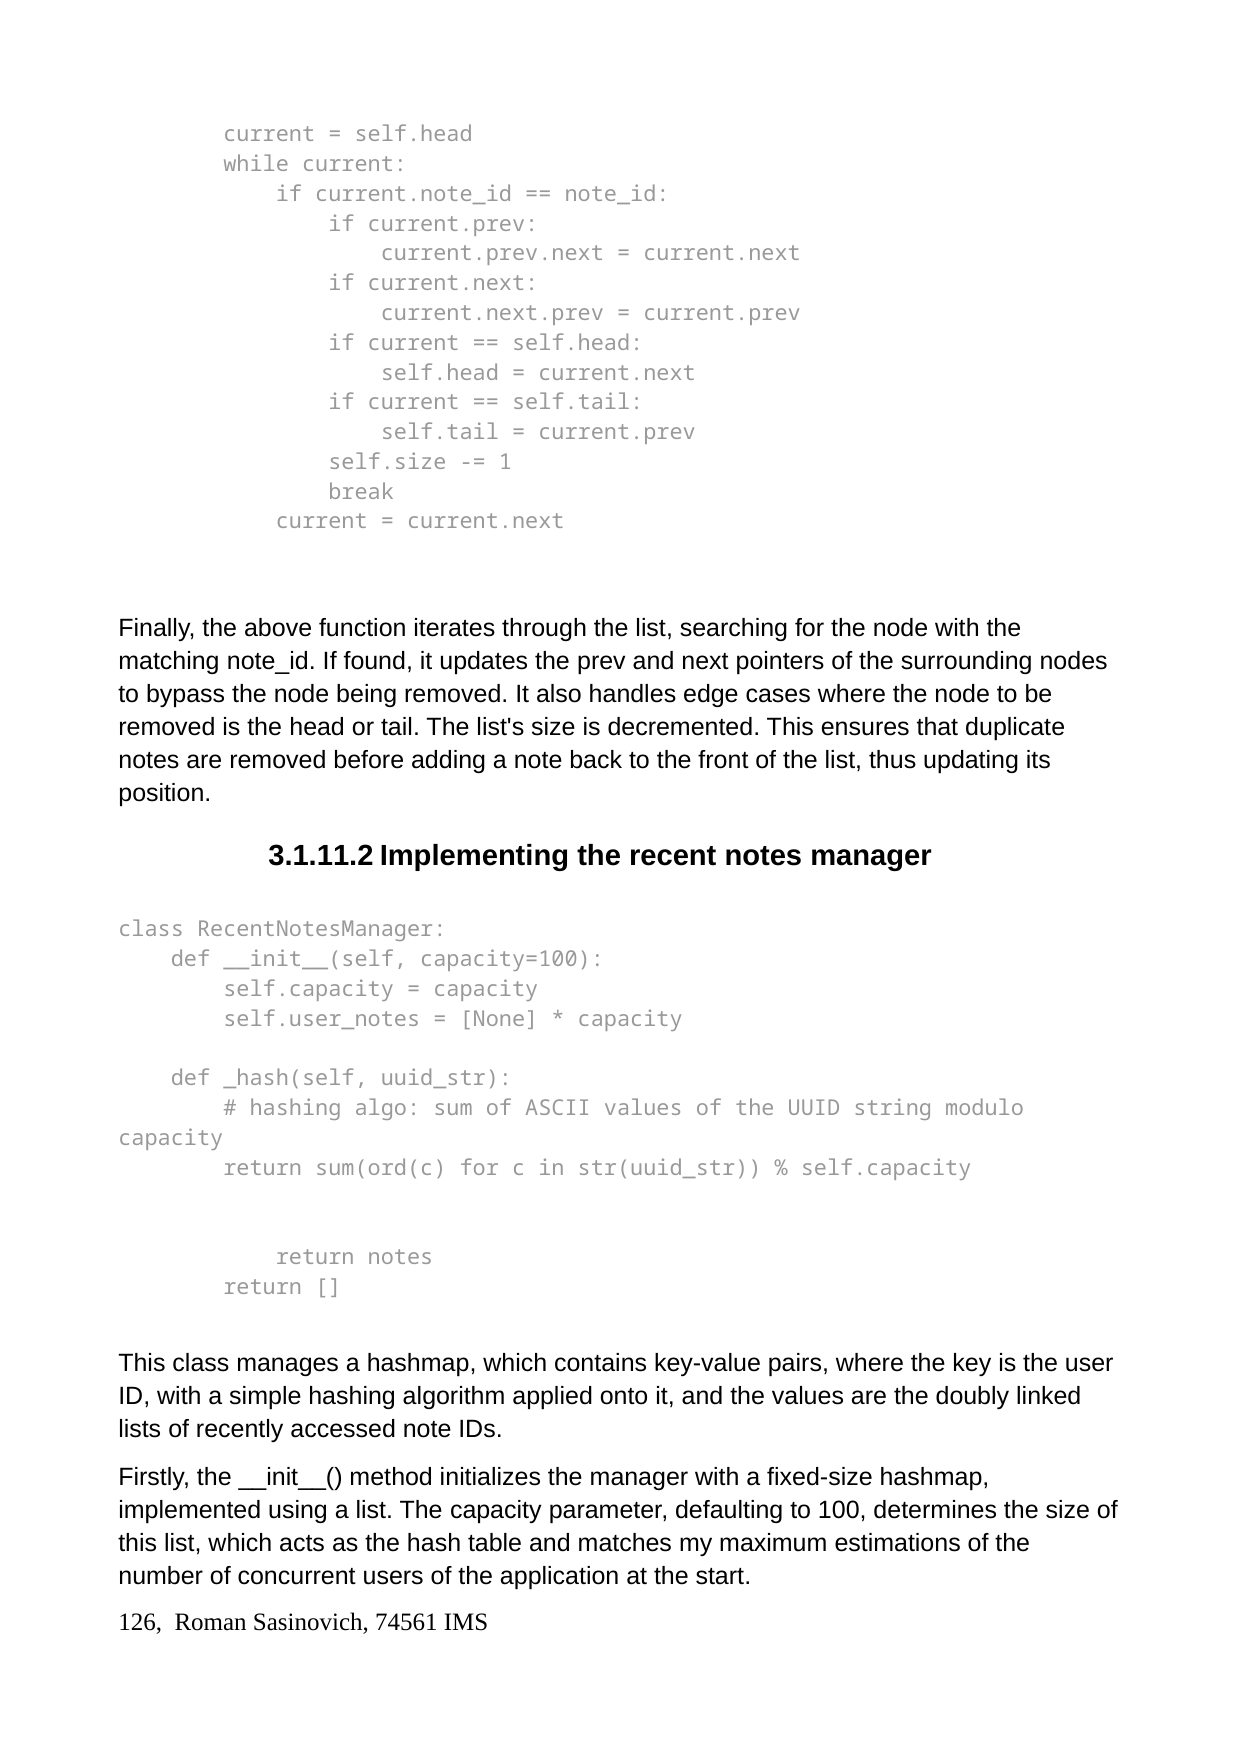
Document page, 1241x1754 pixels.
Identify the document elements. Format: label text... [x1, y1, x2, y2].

text break [118, 476, 1122, 505]
text while current: [118, 148, 1122, 178]
text Finally, the above function iterates through the list, searching for the node with the matching note_id. If found, it updates the prev and next pointers of the surrounding nodes to bypass the node being removed. It also handles edge cases where the node to be removed is the head or tail. The list's size is decremented. This ensures that duplicate notes are removed before adding a note back to the front of the list, thus updating its position. [118, 613, 1122, 806]
text if current == self.tail: [118, 386, 1122, 416]
text if current.prev: [118, 207, 1122, 237]
text current.next.prev = current.prev [118, 297, 1122, 327]
text self.size -= 1 [118, 446, 1122, 476]
text Firstly, the __init__() method initializes the manager with a fixed-size hashmap, implemented using a list. The capacity parameter, defaulting to 100, determines the size of this list, which acts as the hash table and matches my maximum estimations of the number of concurrent users of the application at the start. [118, 1462, 1122, 1590]
text self.head = current.next [118, 356, 1122, 386]
text if current.next: [118, 267, 1122, 297]
text current.prev.next = current.next [118, 237, 1122, 267]
text This class manages a hashmap, which contains key-value pairs, where the key is the user ID, with a simple hashing algorithm applied onto it, and the values are the doubly linked lists of recently accessed note IDs. [118, 1348, 1122, 1443]
text current = self.head [118, 118, 1122, 148]
text class RecentNotesManager: def __init__(self, capacity=100): self.capacity = capacity self.user_notes = [None] * capacity def _hash(self, uuid_str): # hashing algo: sum of ASCII values of the UUID string modulo capacity return sum(ord(c) for c in str(uuid_str)) % self.capacity return notes return [] [118, 913, 1122, 1301]
text if current.note_id == note_id: [118, 178, 1122, 207]
text if current == self.head: [118, 327, 1122, 356]
text current = current.next [118, 505, 1122, 535]
text self.tail = current.prev [118, 416, 1122, 446]
subtitle Implementing the recent notes manager [268, 838, 1122, 871]
